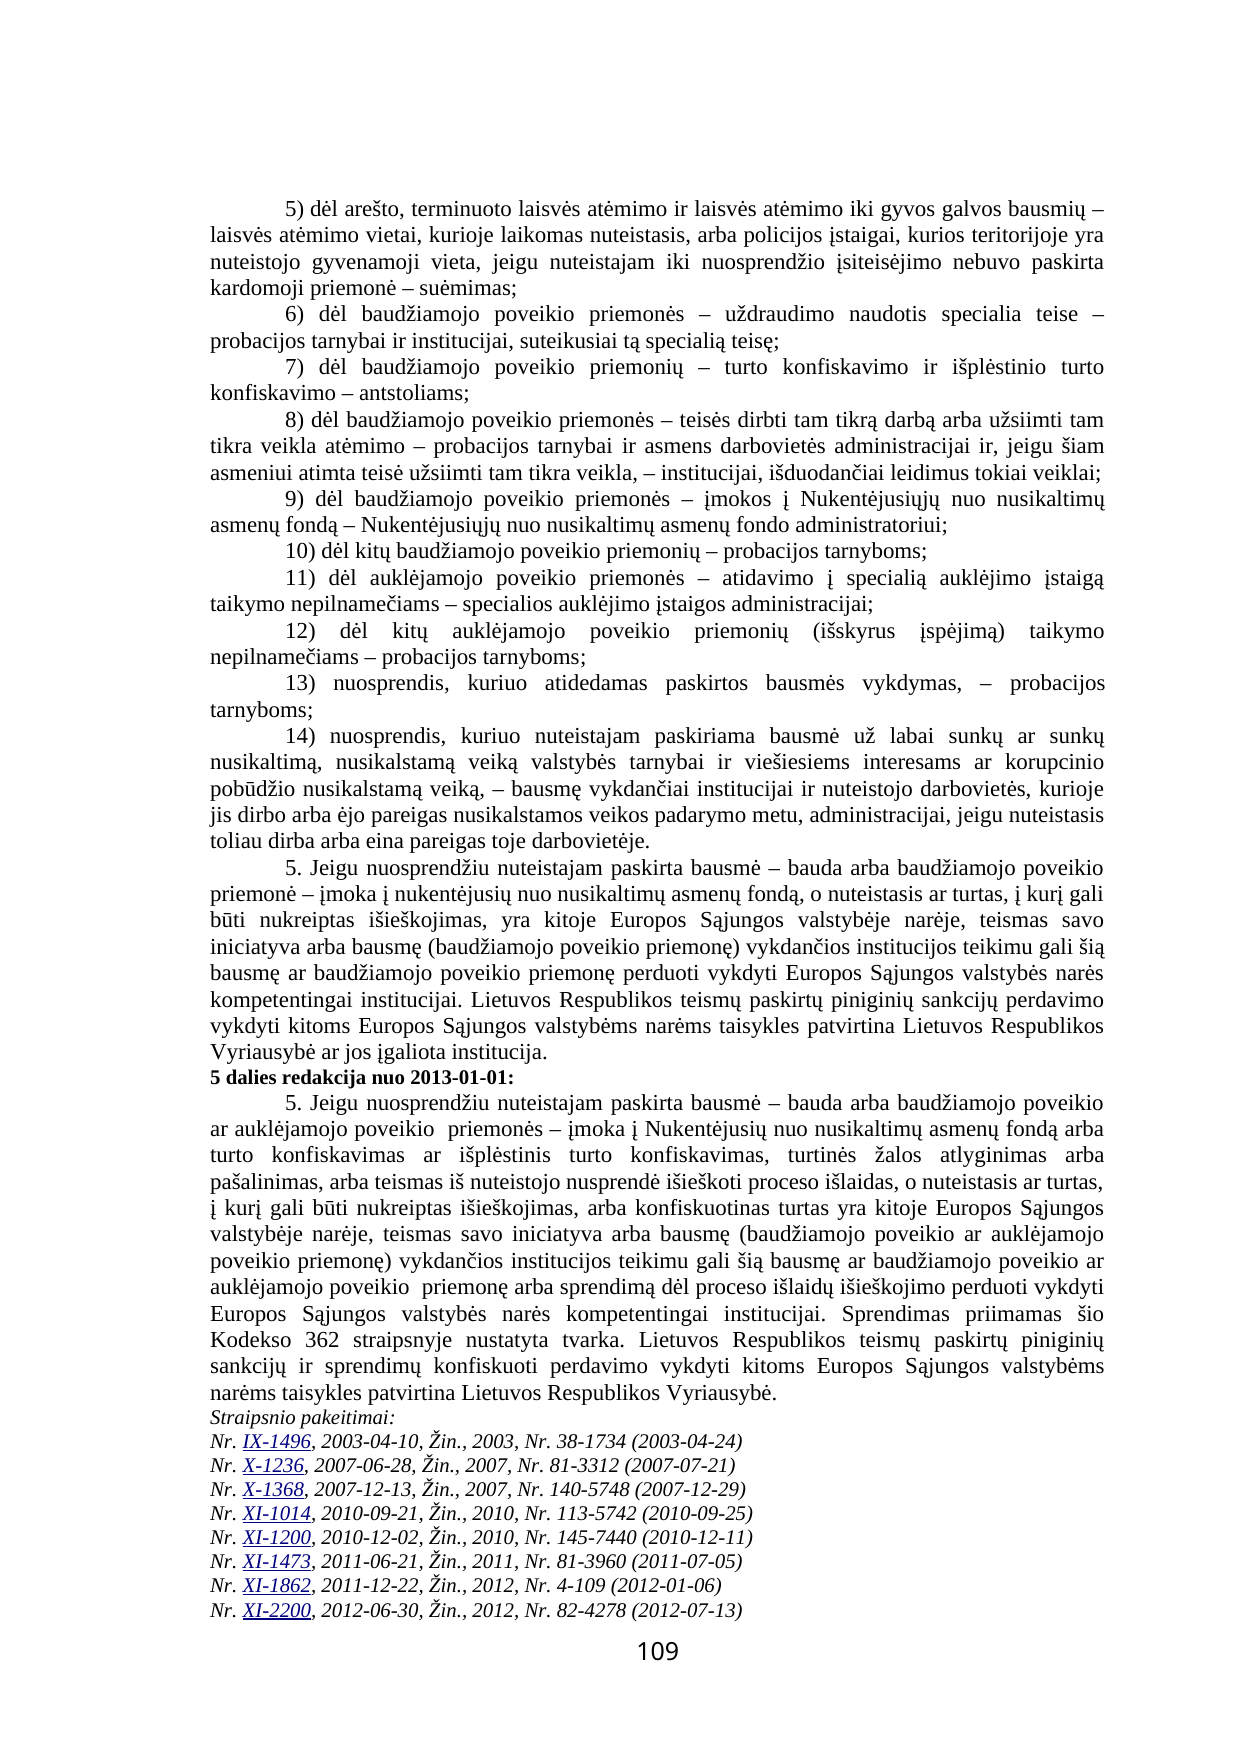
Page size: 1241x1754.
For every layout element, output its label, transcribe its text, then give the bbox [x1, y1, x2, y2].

text 12) dėl kitų auklėjamojo poveikio priemonių (išskyrus įspėjimą) taikymo nepilnamečiams – probacijos tarnyboms; [210, 617, 1106, 669]
text Straipsnio pakeitimai: [210, 1405, 1106, 1429]
text Nr. IX-1496, 2003-04-10, Žin., 2003, Nr. 38-1734 (2003-04-24) [210, 1429, 1106, 1453]
text 11) dėl auklėjamojo poveikio priemonės – atidavimo į specialią auklėjimo įstaigą taikymo nepilnamečiams – specialios auklėjimo įstaigos administracijai; [210, 564, 1106, 617]
text 14) nuosprendis, kuriuo nuteistajam paskiriama bausmė už labai sunkų ar sunkų nusikaltimą, nusikalstamą veiką valstybės tarnybai ir viešiesiems interesams ar korupcinio pobūdžio nusikalstamą veiką, – bausmę vykdančiai institucijai ir nuteistojo darbovietės, kurioje jis dirbo arba ėjo pareigas nusikalstamos veikos padarymo metu, administracijai, jeigu nuteistasis toliau dirba arba eina pareigas toje darbovietėje. [210, 722, 1106, 854]
text Nr. XI-2200, 2012-06-30, Žin., 2012, Nr. 82-4278 (2012-07-13) [210, 1597, 1106, 1622]
text 10) dėl kitų baudžiamojo poveikio priemonių – probacijos tarnyboms; [210, 538, 1106, 564]
text 8) dėl baudžiamojo poveikio priemonės – teisės dirbti tam tikrą darbą arba užsiimti tam tikra veikla atėmimo – probacijos tarnybai ir asmens darbovietės administracijai ir, jeigu šiam asmeniui atimta teisė užsiimti tam tikra veikla, – institucijai, išduodančiai leidimus tokiai veiklai; [210, 406, 1106, 485]
text 5) dėl arešto, terminuoto laisvės atėmimo ir laisvės atėmimo iki gyvos galvos bausmių – laisvės atėmimo vietai, kurioje laikomas nuteistasis, arba policijos įstaigai, kurios teritorijoje yra nuteistojo gyvenamoji vieta, jeigu nuteistajam iki nuosprendžio įsiteisėjimo nebuvo paskirta kardomoji priemonė – suėmimas; [210, 195, 1106, 300]
text 5. Jeigu nuosprendžiu nuteistajam paskirta bausmė – bauda arba baudžiamojo poveikio ar auklėjamojo poveikio priemonės – įmoka į Nukentėjusių nuo nusikaltimų asmenų fondą arba turto konfiskavimas ar išplėstinis turto konfiskavimas, turtinės žalos atlyginimas arba pašalinimas, arba teismas iš nuteistojo nusprendė išieškoti proceso išlaidas, o nuteistasis ar turtas, į kurį gali būti nukreiptas išieškojimas, arba konfiskuotinas turtas yra kitoje Europos Sąjungos valstybėje narėje, teismas savo iniciatyva arba bausmę (baudžiamojo poveikio ar auklėjamojo poveikio priemonę) vykdančios institucijos teikimu gali šią bausmę ar baudžiamojo poveikio ar auklėjamojo poveikio priemonę arba sprendimą dėl proceso išlaidų išieškojimo perduoti vykdyti Europos Sąjungos valstybės narės kompetentingai institucijai. Sprendimas priimamas šio Kodekso 362 straipsnyje nustatyta tvarka. Lietuvos Respublikos teismų paskirtų piniginių sankcijų ir sprendimų konfiskuoti perdavimo vykdyti kitoms Europos Sąjungos valstybėms narėms taisykles patvirtina Lietuvos Respublikos Vyriausybė. [210, 1089, 1106, 1405]
text 6) dėl baudžiamojo poveikio priemonės – uždraudimo naudotis specialia teise – probacijos tarnybai ir institucijai, suteikusiai tą specialią teisę; [210, 300, 1106, 353]
text Nr. XI-1473, 2011-06-21, Žin., 2011, Nr. 81-3960 (2011-07-05) [210, 1549, 1106, 1573]
text 5 dalies redakcija nuo 2013-01-01: [210, 1065, 1106, 1089]
text 5. Jeigu nuosprendžiu nuteistajam paskirta bausmė – bauda arba baudžiamojo poveikio priemonė – įmoka į nukentėjusių nuo nusikaltimų asmenų fondą, o nuteistasis ar turtas, į kurį gali būti nukreiptas išieškojimas, yra kitoje Europos Sąjungos valstybėje narėje, teismas savo iniciatyva arba bausmę (baudžiamojo poveikio priemonę) vykdančios institucijos teikimu gali šią bausmę ar baudžiamojo poveikio priemonę perduoti vykdyti Europos Sąjungos valstybės narės kompetentingai institucijai. Lietuvos Respublikos teismų paskirtų piniginių sankcijų perdavimo vykdyti kitoms Europos Sąjungos valstybėms narėms taisykles patvirtina Lietuvos Respublikos Vyriausybė ar jos įgaliota institucija. [210, 854, 1106, 1065]
text Nr. XI-1014, 2010-09-21, Žin., 2010, Nr. 113-5742 (2010-09-25) [210, 1501, 1106, 1525]
text Nr. XI-1200, 2010-12-02, Žin., 2010, Nr. 145-7440 (2010-12-11) [210, 1525, 1106, 1549]
text Nr. X-1368, 2007-12-13, Žin., 2007, Nr. 140-5748 (2007-12-29) [210, 1477, 1106, 1501]
text 7) dėl baudžiamojo poveikio priemonių – turto konfiskavimo ir išplėstinio turto konfiskavimo – antstoliams; [210, 353, 1106, 406]
text 13) nuosprendis, kuriuo atidedamas paskirtos bausmės vykdymas, – probacijos tarnyboms; [210, 669, 1106, 722]
text 9) dėl baudžiamojo poveikio priemonės – įmokos į Nukentėjusiųjų nuo nusikaltimų asmenų fondą – Nukentėjusiųjų nuo nusikaltimų asmenų fondo administratoriui; [210, 485, 1106, 538]
text Nr. X-1236, 2007-06-28, Žin., 2007, Nr. 81-3312 (2007-07-21) [210, 1453, 1106, 1477]
text Nr. XI-1862, 2011-12-22, Žin., 2012, Nr. 4-109 (2012-01-06) [210, 1573, 1106, 1597]
